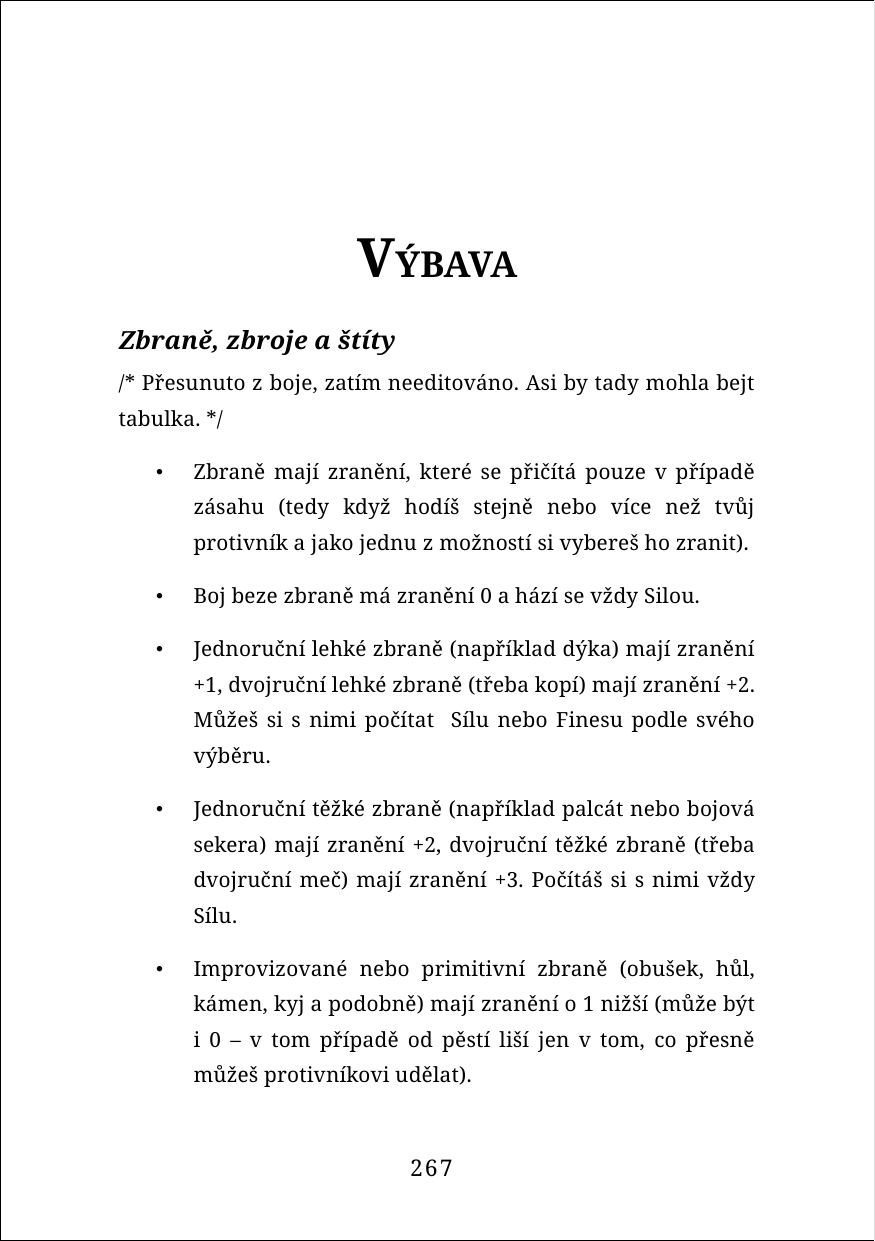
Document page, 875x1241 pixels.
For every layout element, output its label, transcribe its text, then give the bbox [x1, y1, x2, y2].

list Improvizované nebo primitivní zbraně (obušek, hůl, kámen, kyj a podobně) mají zranění o 1 nižší (může být i 0 – v tom případě od pěstí liší jen v tom, co přesně můžeš protivníkovi udělat). [156, 954, 756, 1089]
list Zbraně mají zranění, které se přičítá pouze v případě zásahu (tedy když hodíš stejně nebo více než tvůj protivník a jako jednu z možností si vybereš ho zranit). [156, 457, 756, 556]
list Boj beze zbraně má zranění 0 a hází se vždy Silou. [156, 581, 756, 609]
list Jednoruční těžké zbraně (například palcát nebo bojová sekera) mají zranění +2, dvojruční těžké zbraně (třeba dvojruční meč) mají zranění +3. Počítáš si s nimi vždy Sílu. [156, 794, 756, 929]
list Jednoruční lehké zbraně (například dýka) mají zranění +1, dvojruční lehké zbraně (třeba kopí) mají zranění +2. Můžeš si s nimi počítat Sílu nebo Finesu podle svého výběru. [156, 634, 756, 769]
subtitle Zbraně, zbroje a štíty [118, 322, 756, 356]
subtitle Výbava [118, 219, 756, 293]
text /* Přesunuto z boje, zatím needitováno. Asi by tady mohla bejt tabulka. */ [118, 368, 756, 432]
